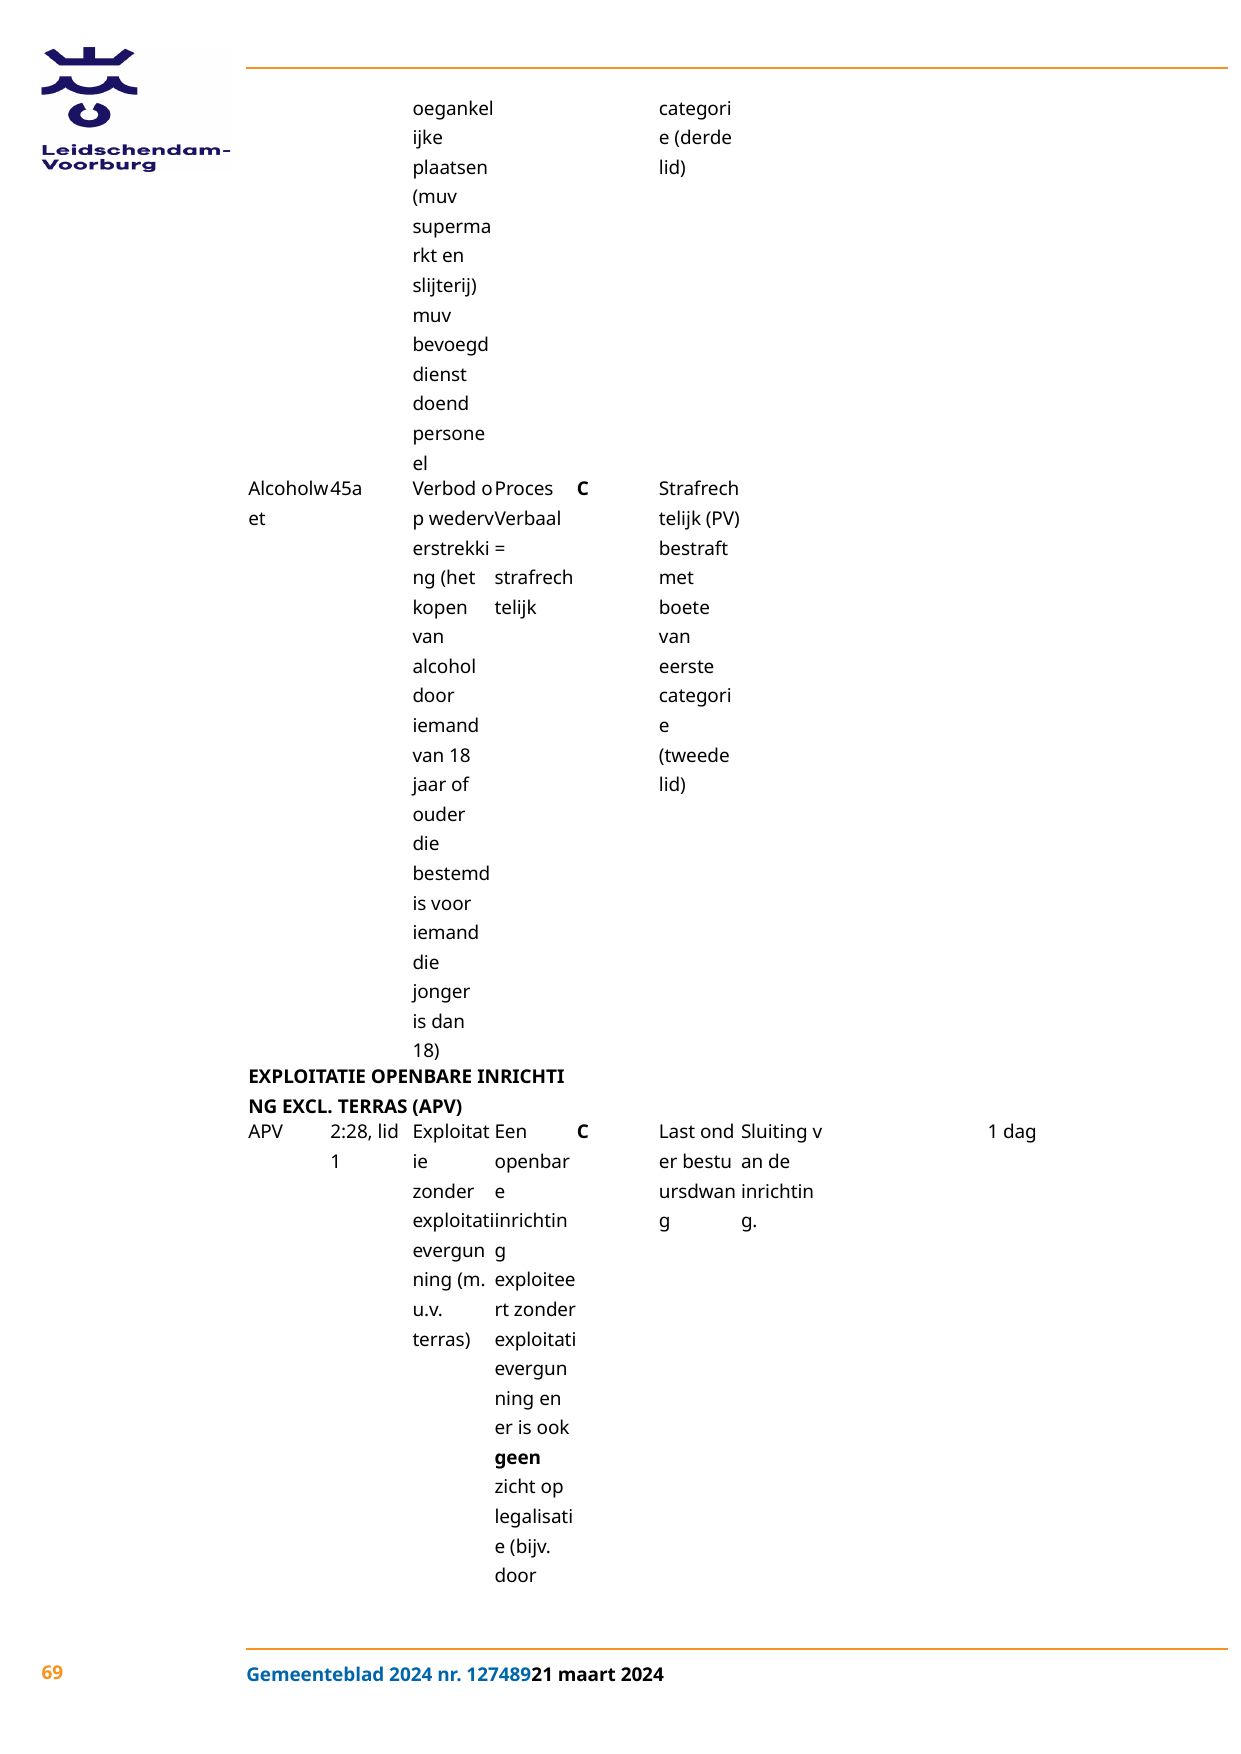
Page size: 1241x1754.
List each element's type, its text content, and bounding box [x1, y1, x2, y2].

table_cell [905, 95, 987, 476]
table_cell categorie (derde lid) [659, 95, 741, 476]
table_cell [987, 95, 1069, 476]
table_cell Verbod op wederverstrekking (het kopen van alcohol door iemand van 18 jaar of ouder die bestemd is voor iemand die jonger is dan 18) [412, 476, 494, 1063]
table_cell [905, 476, 987, 1063]
table_cell [330, 95, 412, 476]
table_cell [987, 1063, 1069, 1119]
table_cell [823, 1063, 905, 1119]
table_cell [823, 1119, 905, 1588]
table_cell [905, 1063, 987, 1119]
table_cell [741, 476, 823, 1063]
table_cell [823, 476, 905, 1063]
table_cell [1069, 476, 1152, 1063]
table_cell Strafrechtelijk (PV)bestraft met boete van eerste categorie (tweede lid) [659, 476, 741, 1063]
table_cell [659, 1063, 741, 1119]
table_cell C [577, 476, 659, 1063]
picture [41, 47, 231, 172]
table_cell Een openbare inrichting exploiteert zonder exploitatievergunning en er is ook geen zicht op legalisatie (bijv. door [494, 1119, 577, 1588]
table_cell oegankelijke plaatsen (muv supermarkt en slijterij) muv bevoegd dienst doend personeel [412, 95, 494, 476]
table_cell Last onder bestuursdwang [659, 1119, 741, 1588]
table_cell EXPLOITATIE OPENBARE INRICHTING EXCL. TERRAS (APV) [248, 1063, 577, 1119]
table_cell [577, 1063, 659, 1119]
table_cell [741, 1063, 823, 1119]
table_cell 1 dag [987, 1119, 1069, 1588]
table_cell Exploitatie zonder exploitatievergunning (m.u.v. terras) [412, 1119, 494, 1588]
table_cell [905, 1119, 987, 1588]
table_cell [1069, 95, 1152, 476]
table_cell Alcoholwet [248, 476, 330, 1063]
table_cell [741, 95, 823, 476]
table_cell [494, 95, 577, 476]
table_cell 2:28, lid 1 [330, 1119, 412, 1588]
table_cell [1069, 1119, 1152, 1588]
table_cell [577, 95, 659, 476]
table_cell C [577, 1119, 659, 1588]
table_cell APV [248, 1119, 330, 1588]
table_cell Sluiting van de inrichting. [741, 1119, 823, 1588]
table_cell [823, 95, 905, 476]
table_cell [248, 95, 330, 476]
table_cell Proces Verbaal = strafrechtelijk [494, 476, 577, 1063]
table_cell [987, 476, 1069, 1063]
table_cell 45a [330, 476, 412, 1063]
table_cell [1069, 1063, 1152, 1119]
